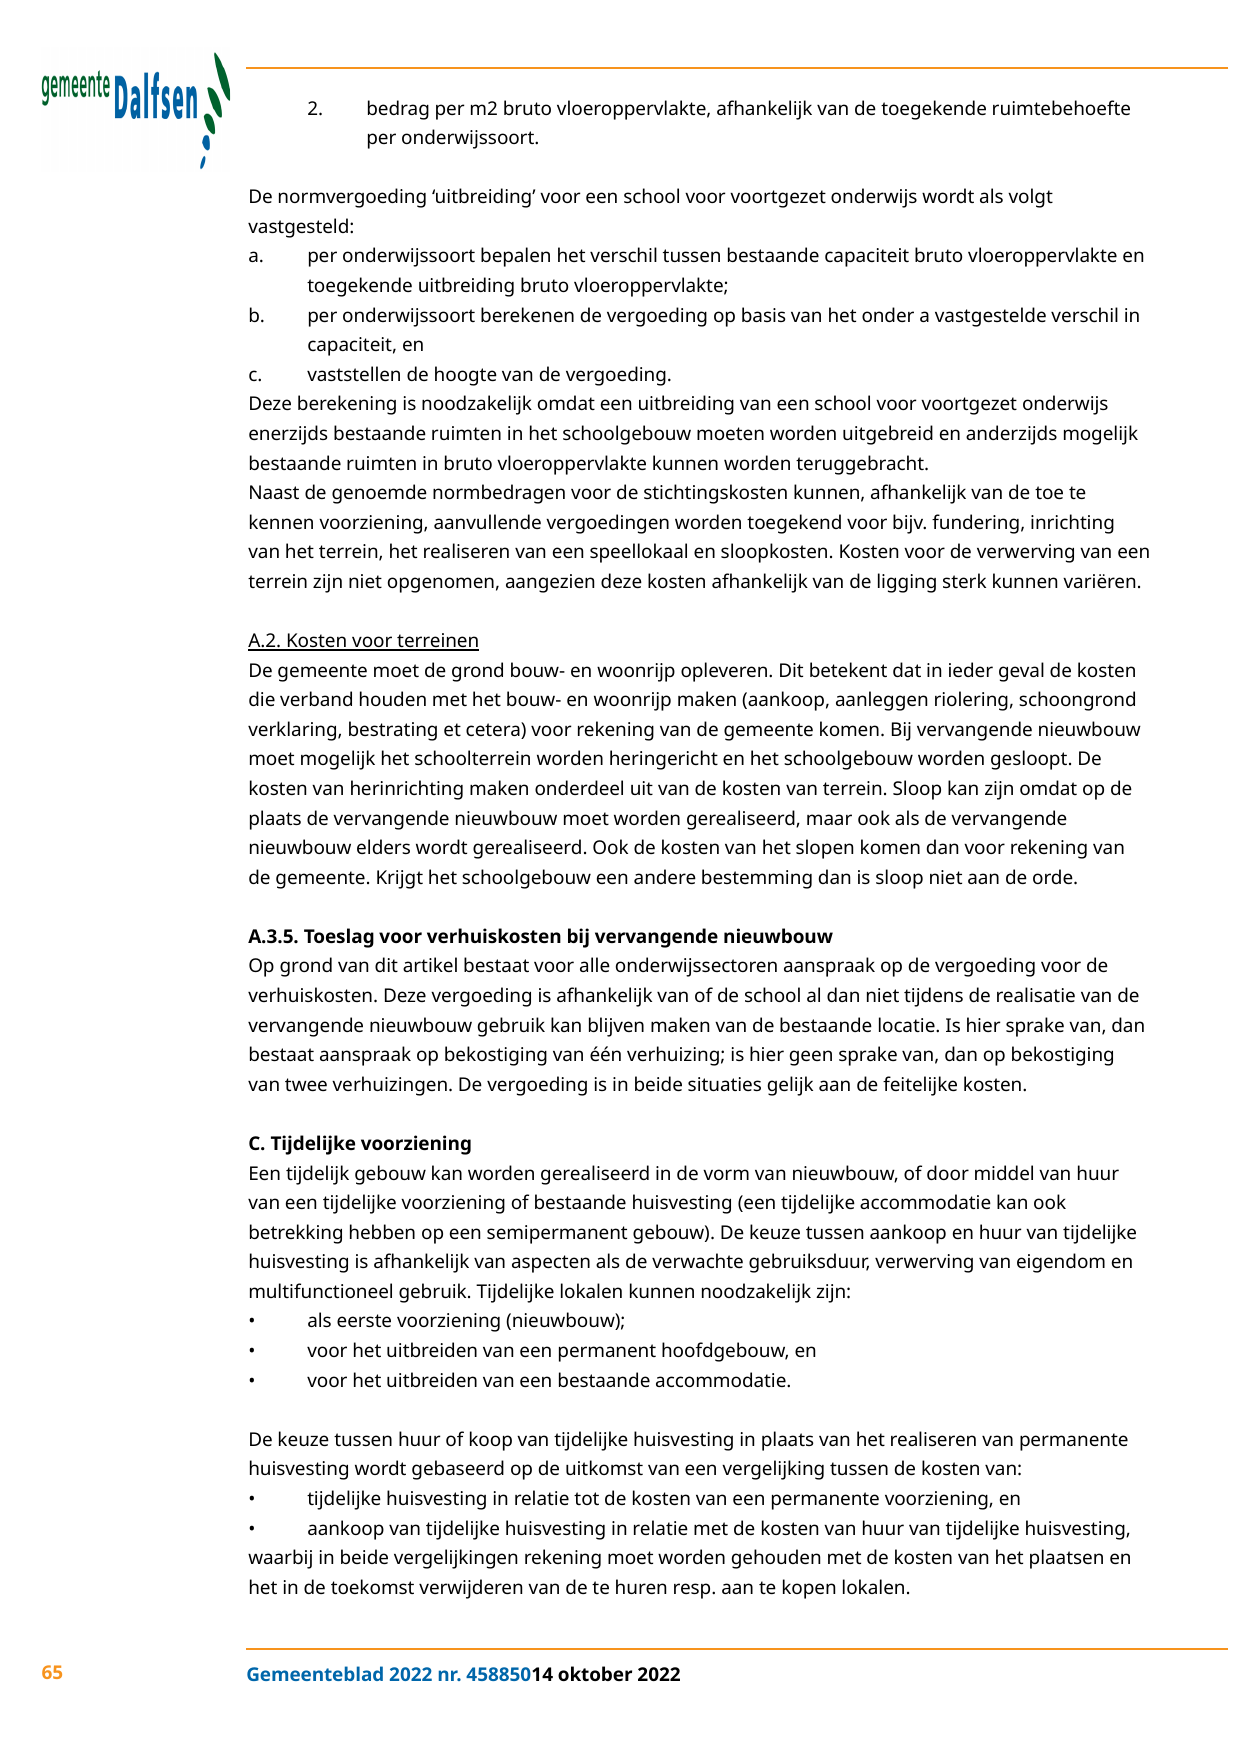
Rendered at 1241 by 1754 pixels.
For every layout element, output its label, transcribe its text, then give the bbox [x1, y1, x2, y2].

text A.3.5. Toeslag voor verhuiskosten bij vervangende nieuwbouw [248, 923, 1152, 949]
text De keuze tussen huur of koop van tijdelijke huisvesting in plaats van het realiseren van permanente huisvesting wordt gebaseerd op de uitkomst van een vergelijking tussen de kosten van: [248, 1426, 1152, 1481]
list per onderwijssoort berekenen de vergoeding op basis van het onder a vastgestelde verschil in capaciteit, en [248, 302, 1152, 357]
list aankoop van tijdelijke huisvesting in relatie met de kosten van huur van tijdelijke huisvesting, [248, 1515, 1152, 1541]
text Naast de genoemde normbedragen voor de stichtingskosten kunnen, afhankelijk van de toe te kennen voorziening, aanvullende vergoedingen worden toegekend voor bijv. fundering, inrichting van het terrein, het realiseren van een speellokaal en sloopkosten. Kosten voor de verwerving van een terrein zijn niet opgenomen, aangezien deze kosten afhankelijk van de ligging sterk kunnen variëren. [248, 479, 1152, 594]
picture [41, 47, 231, 172]
text De normvergoeding ‘uitbreiding’ voor een school voor voortgezet onderwijs wordt als volgt vastgesteld: [248, 183, 1152, 239]
list bedrag per m2 bruto vloeroppervlakte, afhankelijk van de toegekende ruimtebehoefte per onderwijssoort. [307, 95, 1152, 150]
text Een tijdelijk gebouw kan worden gerealiseerd in de vorm van nieuwbouw, of door middel van huur van een tijdelijke voorziening of bestaande huisvesting (een tijdelijke accommodatie kan ook betrekking hebben op een semipermanent gebouw). De keuze tussen aankoop en huur van tijdelijke huisvesting is afhankelijk van aspecten als de verwachte gebruiksduur, verwerving van eigendom en multifunctioneel gebruik. Tijdelijke lokalen kunnen noodzakelijk zijn: [248, 1160, 1152, 1304]
list vaststellen de hoogte van de vergoeding. [248, 361, 1152, 387]
list als eerste voorziening (nieuwbouw); [248, 1308, 1152, 1333]
list voor het uitbreiden van een bestaande accommodatie. [248, 1367, 1152, 1393]
text Op grond van dit artikel bestaat voor alle onderwijssectoren aanspraak op de vergoeding voor de verhuiskosten. Deze vergoeding is afhankelijk van of de school al dan niet tijdens de realisatie van de vervangende nieuwbouw gebruik kan blijven maken van de bestaande locatie. Is hier sprake van, dan bestaat aanspraak op bekostiging van één verhuizing; is hier geen sprake van, dan op bekostiging van twee verhuizingen. De vergoeding is in beide situaties gelijk aan de feitelijke kosten. [248, 953, 1152, 1097]
list voor het uitbreiden van een permanent hoofdgebouw, en [248, 1337, 1152, 1363]
text A.2. Kosten voor terreinen [248, 627, 1152, 653]
list per onderwijssoort bepalen het verschil tussen bestaande capaciteit bruto vloeroppervlakte en toegekende uitbreiding bruto vloeroppervlakte; [248, 243, 1152, 298]
text C. Tijdelijke voorziening [248, 1130, 1152, 1156]
text waarbij in beide vergelijkingen rekening moet worden gehouden met de kosten van het plaatsen en het in de toekomst verwijderen van de te huren resp. aan te kopen lokalen. [248, 1544, 1152, 1600]
text Deze berekening is noodzakelijk omdat een uitbreiding van een school voor voortgezet onderwijs enerzijds bestaande ruimten in het schoolgebouw moeten worden uitgebreid en anderzijds mogelijk bestaande ruimten in bruto vloeroppervlakte kunnen worden teruggebracht. [248, 391, 1152, 476]
list tijdelijke huisvesting in relatie tot de kosten van een permanente voorziening, en [248, 1485, 1152, 1511]
text De gemeente moet de grond bouw- en woonrijp opleveren. Dit betekent dat in ieder geval de kosten die verband houden met het bouw- en woonrijp maken (aankoop, aanleggen riolering, schoongrond verklaring, bestrating et cetera) voor rekening van de gemeente komen. Bij vervangende nieuwbouw moet mogelijk het schoolterrein worden heringericht en het schoolgebouw worden gesloopt. De kosten van herinrichting maken onderdeel uit van de kosten van terrein. Sloop kan zijn omdat op de plaats de vervangende nieuwbouw moet worden gerealiseerd, maar ook als de vervangende nieuwbouw elders wordt gerealiseerd. Ook de kosten van het slopen komen dan voor rekening van de gemeente. Krijgt het schoolgebouw een andere bestemming dan is sloop niet aan de orde. [248, 657, 1152, 890]
